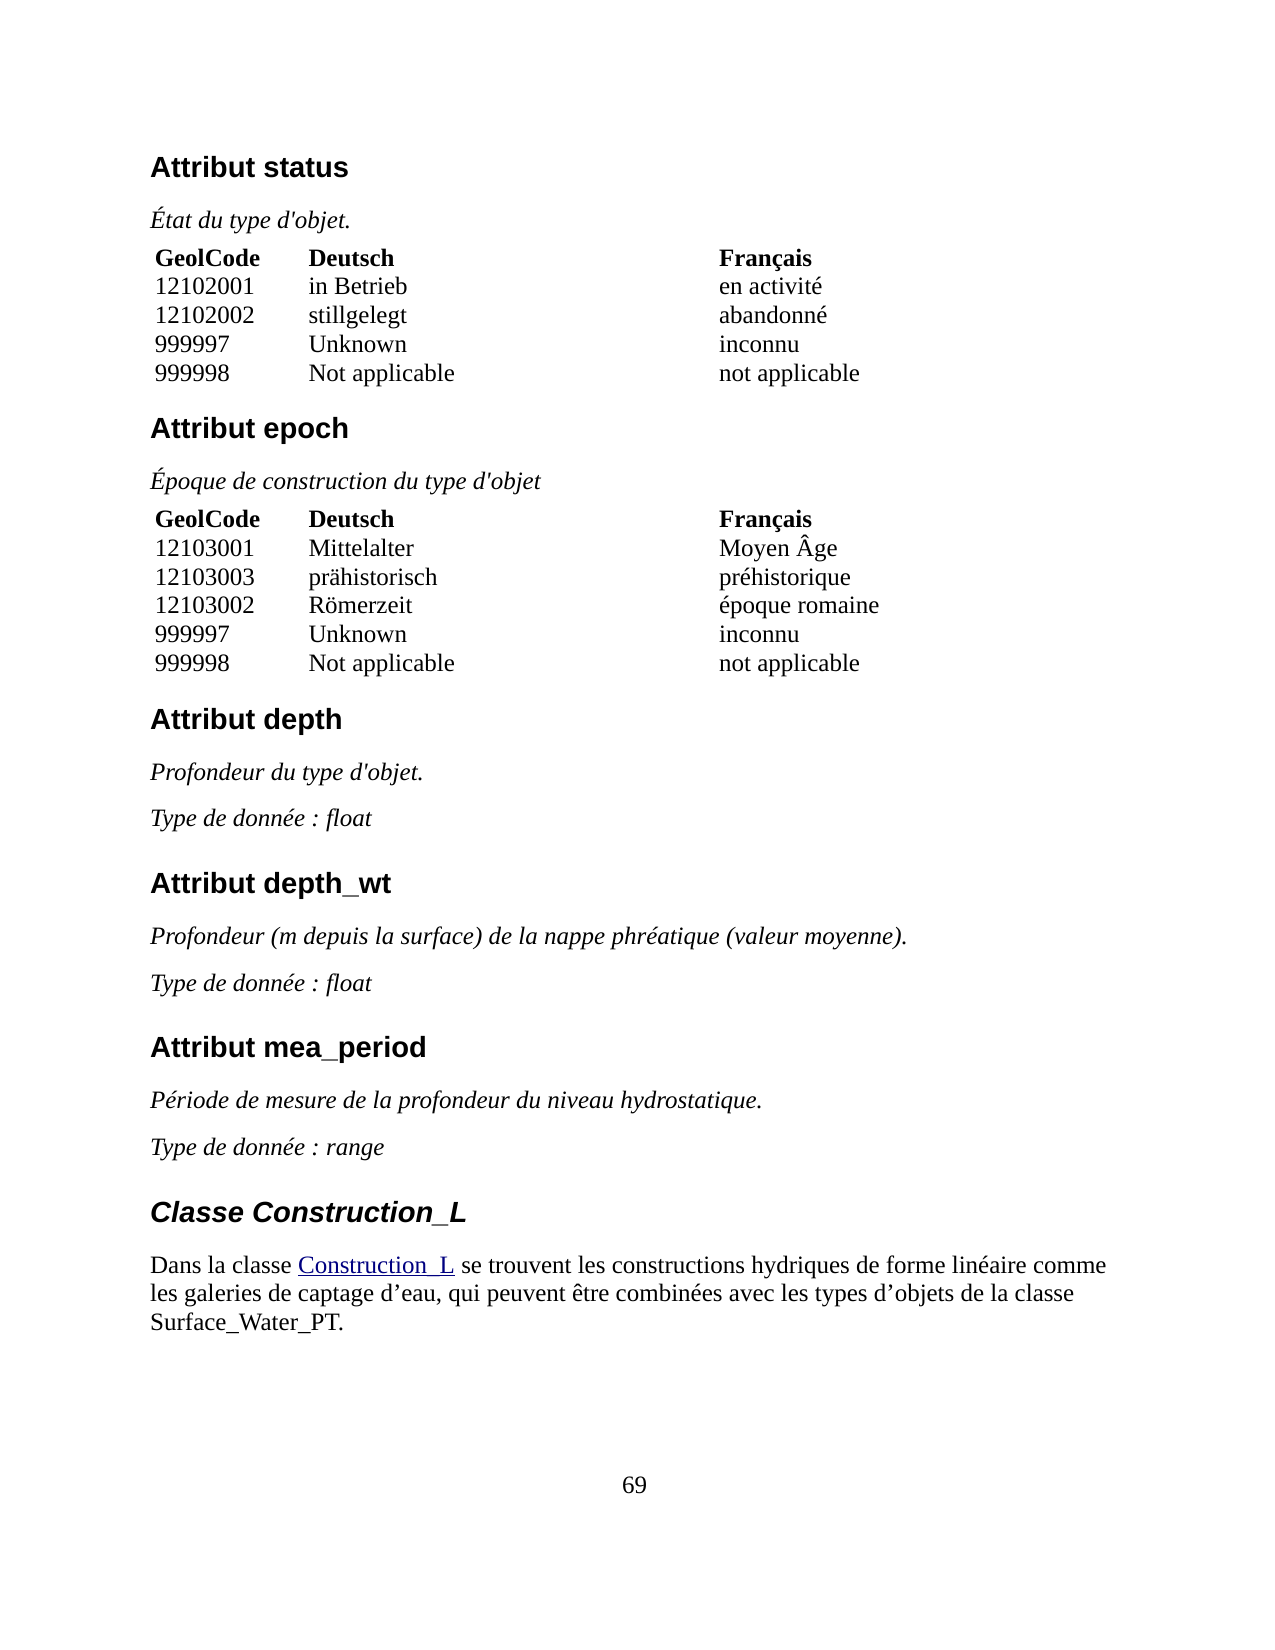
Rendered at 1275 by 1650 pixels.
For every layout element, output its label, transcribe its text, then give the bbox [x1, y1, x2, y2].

table_cell 12102002 [150, 300, 304, 329]
table_header Français [714, 243, 1125, 271]
table_cell Mittelalter [304, 533, 714, 562]
subtitle Classe Construction_L [150, 1195, 1125, 1228]
text Dans la classe Construction_L se trouvent les constructions hydriques de forme linéaire comme les galeries de captage d’eau, qui peuvent être combinées avec les types d’objets de la classe Surface_Water_PT. [150, 1250, 1125, 1336]
table_cell stillgelegt [304, 300, 714, 329]
table_cell Moyen Âge [714, 533, 1125, 562]
table_cell in Betrieb [304, 271, 714, 300]
table_cell 999997 [150, 329, 304, 358]
table_cell abandonné [714, 300, 1125, 329]
table_header GeolCode [150, 504, 304, 533]
table_cell not applicable [714, 358, 1125, 386]
table_cell préhistorique [714, 562, 1125, 590]
table_cell not applicable [714, 648, 1125, 677]
table_cell 12103001 [150, 533, 304, 562]
table_cell 999998 [150, 648, 304, 677]
table_header GeolCode [150, 243, 304, 271]
subtitle Attribut epoch [150, 411, 1125, 445]
table_cell inconnu [714, 619, 1125, 648]
table_cell 12102001 [150, 271, 304, 300]
text Type de donnée : float [150, 803, 1125, 832]
table_cell Unknown [304, 329, 714, 358]
subtitle Attribut depth [150, 702, 1125, 735]
text Époque de construction du type d'objet [150, 466, 1125, 495]
table_cell inconnu [714, 329, 1125, 358]
table_cell Unknown [304, 619, 714, 648]
text Type de donnée : range [150, 1132, 1125, 1161]
table_cell 12103003 [150, 562, 304, 590]
subtitle Attribut status [150, 150, 1125, 183]
text Profondeur (m depuis la surface) de la nappe phréatique (valeur moyenne). [150, 921, 1125, 950]
table_cell Römerzeit [304, 590, 714, 619]
table_header Français [714, 504, 1125, 533]
table_cell prähistorisch [304, 562, 714, 590]
table_cell Not applicable [304, 358, 714, 386]
table_cell Not applicable [304, 648, 714, 677]
table_cell 12103002 [150, 590, 304, 619]
text État du type d'objet. [150, 205, 1125, 234]
table_header Deutsch [304, 504, 714, 533]
text Type de donnée : float [150, 968, 1125, 996]
subtitle Attribut mea_period [150, 1030, 1125, 1064]
subtitle Attribut depth_wt [150, 866, 1125, 899]
table_cell 999997 [150, 619, 304, 648]
table_cell époque romaine [714, 590, 1125, 619]
table_cell 999998 [150, 358, 304, 386]
text Profondeur du type d'objet. [150, 757, 1125, 785]
table_header Deutsch [304, 243, 714, 271]
text Période de mesure de la profondeur du niveau hydrostatique. [150, 1085, 1125, 1114]
table_cell en activité [714, 271, 1125, 300]
